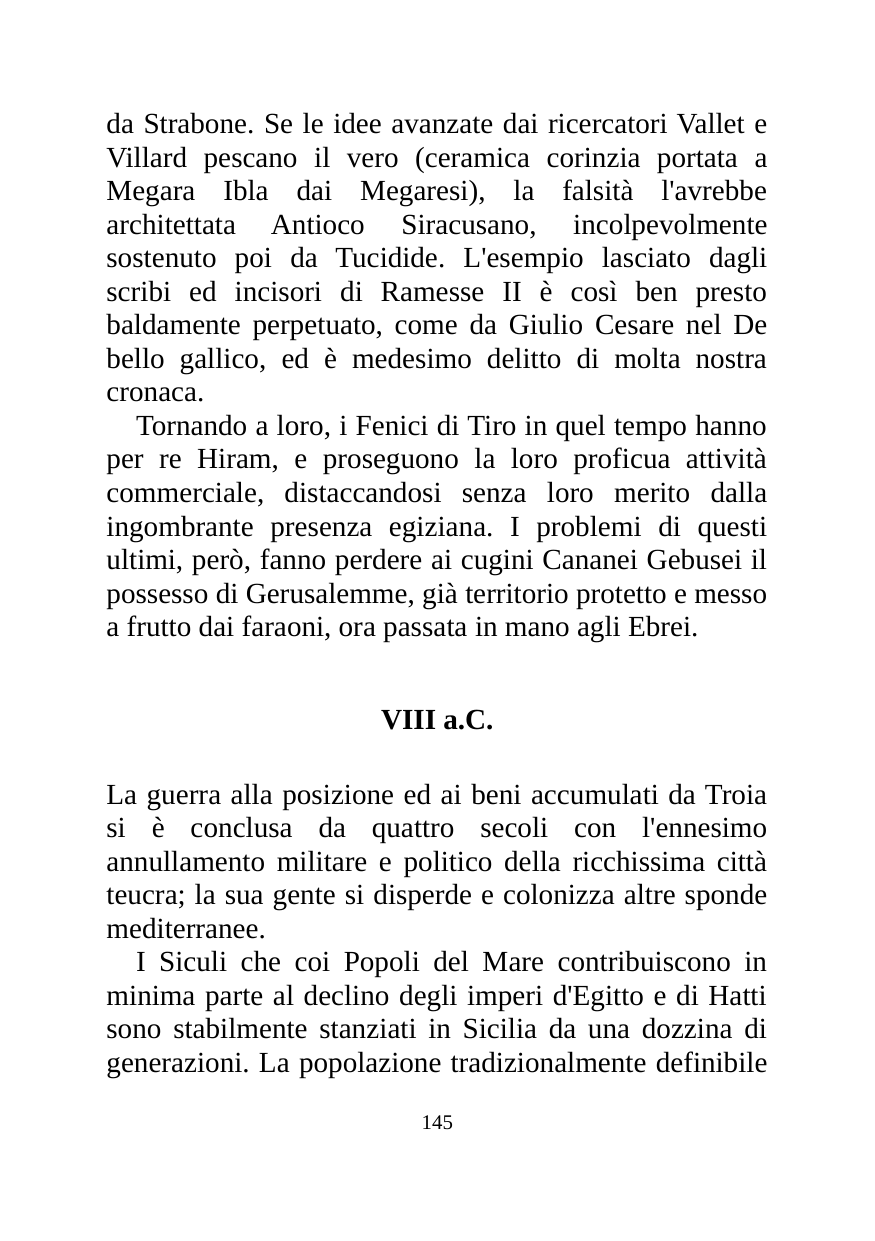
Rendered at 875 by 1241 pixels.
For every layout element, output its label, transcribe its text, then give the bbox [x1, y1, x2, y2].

text da Strabone. Se le idee avanzate dai ricercatori Vallet e Villard pescano il vero (ceramica corinzia portata a Megara Ibla dai Megaresi), la falsità l'avrebbe architettata Antioco Siracusano, incolpevolmente sostenuto poi da Tucidide. L'esempio lasciato dagli scribi ed incisori di Ramesse II è così ben presto baldamente perpetuato, come da Giulio Cesare nel De bello gallico, ed è medesimo delitto di molta nostra cronaca. [106, 106, 768, 408]
text La guerra alla posizione ed ai beni accumulati da Troia si è conclusa da quattro secoli con l'ennesimo annullamento militare e politico della ricchissima città teucra; la sua gente si disperde e colonizza altre sponde mediterranee. [106, 777, 768, 944]
text Tornando a loro, i Fenici di Tiro in quel tempo hanno per re Hiram, e proseguono la loro proficua attività commerciale, distaccandosi senza loro merito dalla ingombrante presenza egiziana. I problemi di questi ultimi, però, fanno perdere ai cugini Cananei Gebusei il possesso di Gerusalemme, già territorio protetto e messo a frutto dai faraoni, ora passata in mano agli Ebrei. [106, 408, 768, 643]
subtitle VIII a.C. [106, 702, 768, 736]
text I Siculi che coi Popoli del Mare contribuiscono in minima parte al declino degli imperi d'Egitto e di Hatti sono stabilmente stanziati in Sicilia da una dozzina di generazioni. La popolazione tradizionalmente definibile [106, 944, 768, 1079]
